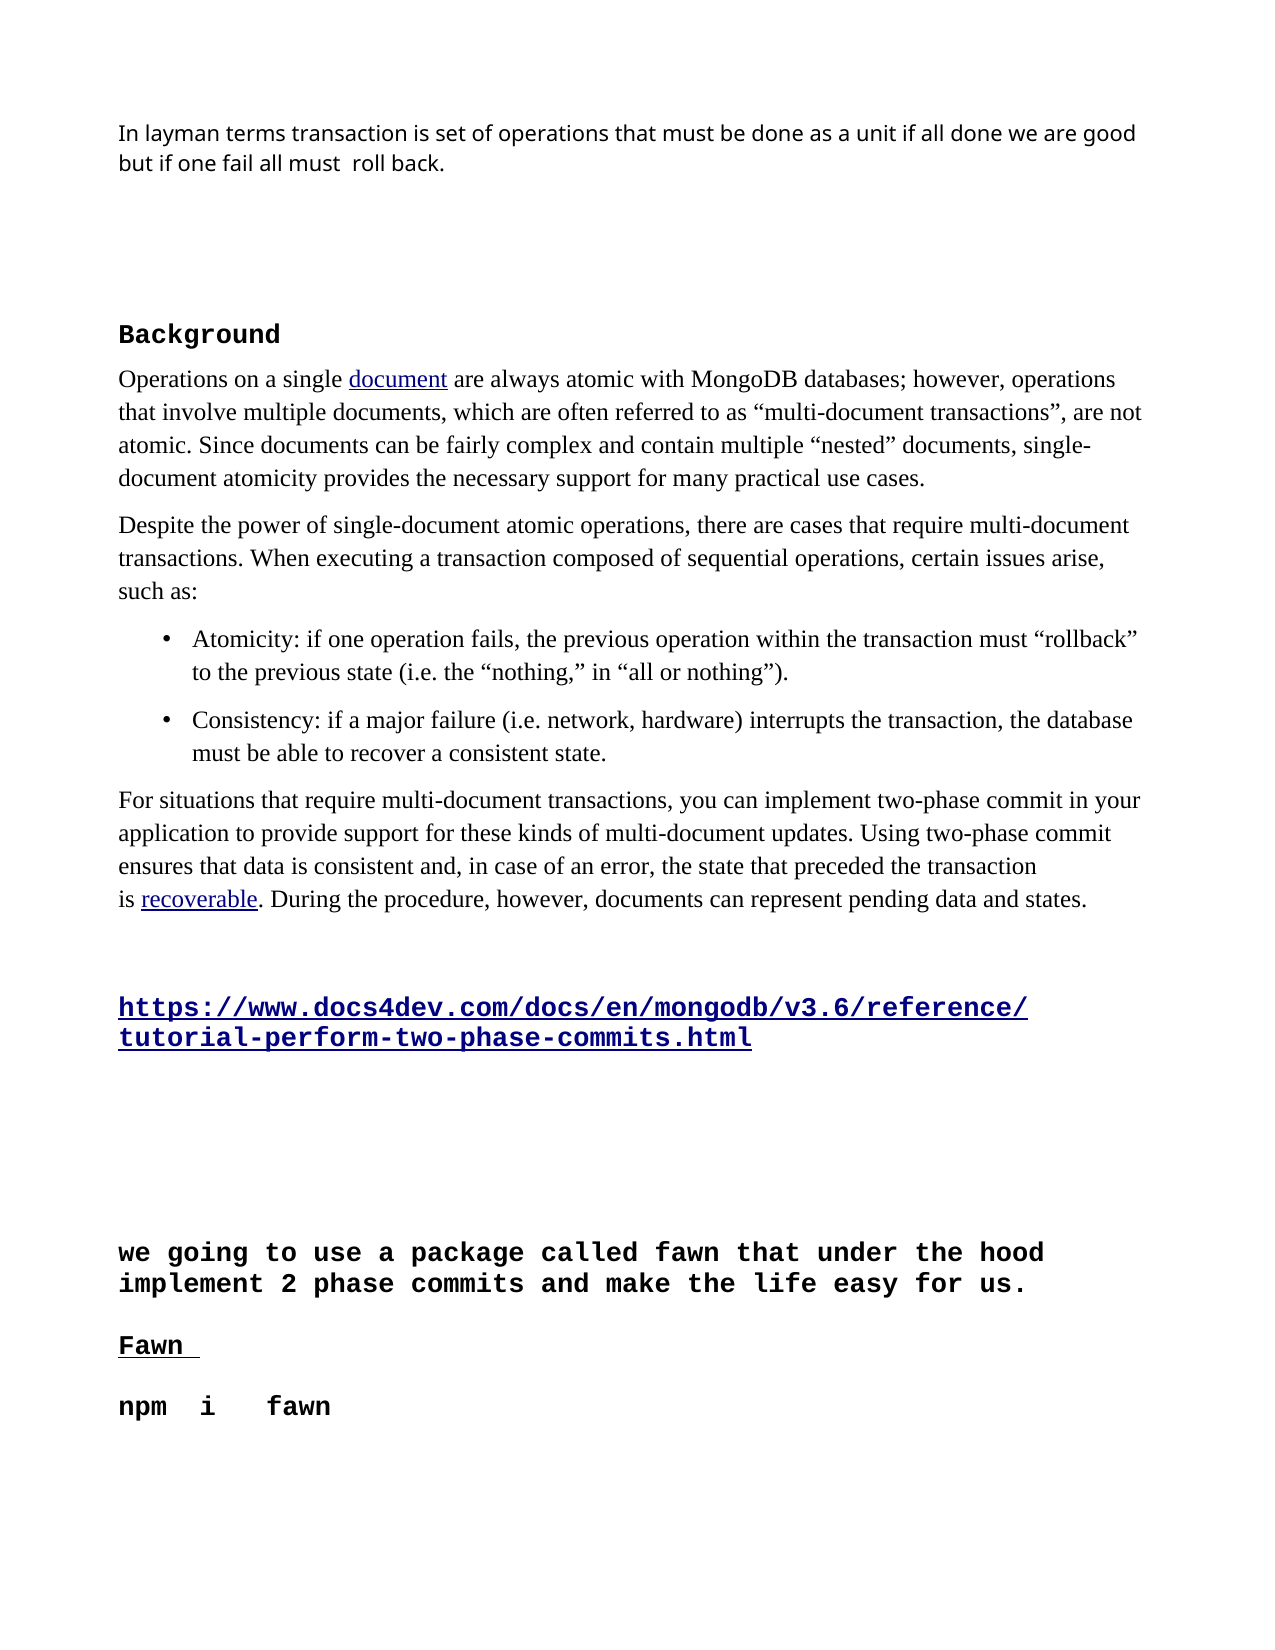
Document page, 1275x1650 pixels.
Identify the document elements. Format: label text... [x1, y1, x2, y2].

text we going to use a package called fawn that under the hood implement 2 phase commits and make the life easy for us. [118, 1239, 1157, 1301]
text https://www.docs4dev.com/docs/en/mongodb/v3.6/reference/tutorial-perform-two-phase-commits.html [118, 993, 1157, 1055]
list Consistency: if a major failure (i.e. network, hardware) interrupts the transaction, the database must be able to recover a consistent state. [162, 705, 1157, 766]
text Despite the power of single-document atomic operations, there are cases that require multi-document transactions. When executing a transaction composed of sequential operations, certain issues arise, such as: [118, 510, 1157, 605]
subtitle Background [118, 321, 1157, 351]
text Operations on a single document are always atomic with MongoDB databases; however, operations that involve multiple documents, which are often referred to as “multi-document transactions”, are not atomic. Since documents can be fairly complex and contain multiple “nested” documents, single-document atomicity provides the necessary support for many practical use cases. [118, 364, 1157, 492]
text In layman terms transaction is set of operations that must be done as a unit if all done we are good but if one fail all must roll back. [118, 118, 1157, 178]
text For situations that require multi-document transactions, you can implement two-phase commit in your application to provide support for these kinds of multi-document updates. Using two-phase commit ensures that data is consistent and, in case of an error, the state that preceded the transaction is recoverable. During the procedure, however, documents can represent pending data and states. [118, 785, 1157, 913]
text Fawn [118, 1331, 1157, 1362]
list Atomicity: if one operation fails, the previous operation within the transaction must “rollback” to the previous state (i.e. the “nothing,” in “all or nothing”). [162, 624, 1157, 686]
text npm i fawn [118, 1393, 1157, 1424]
